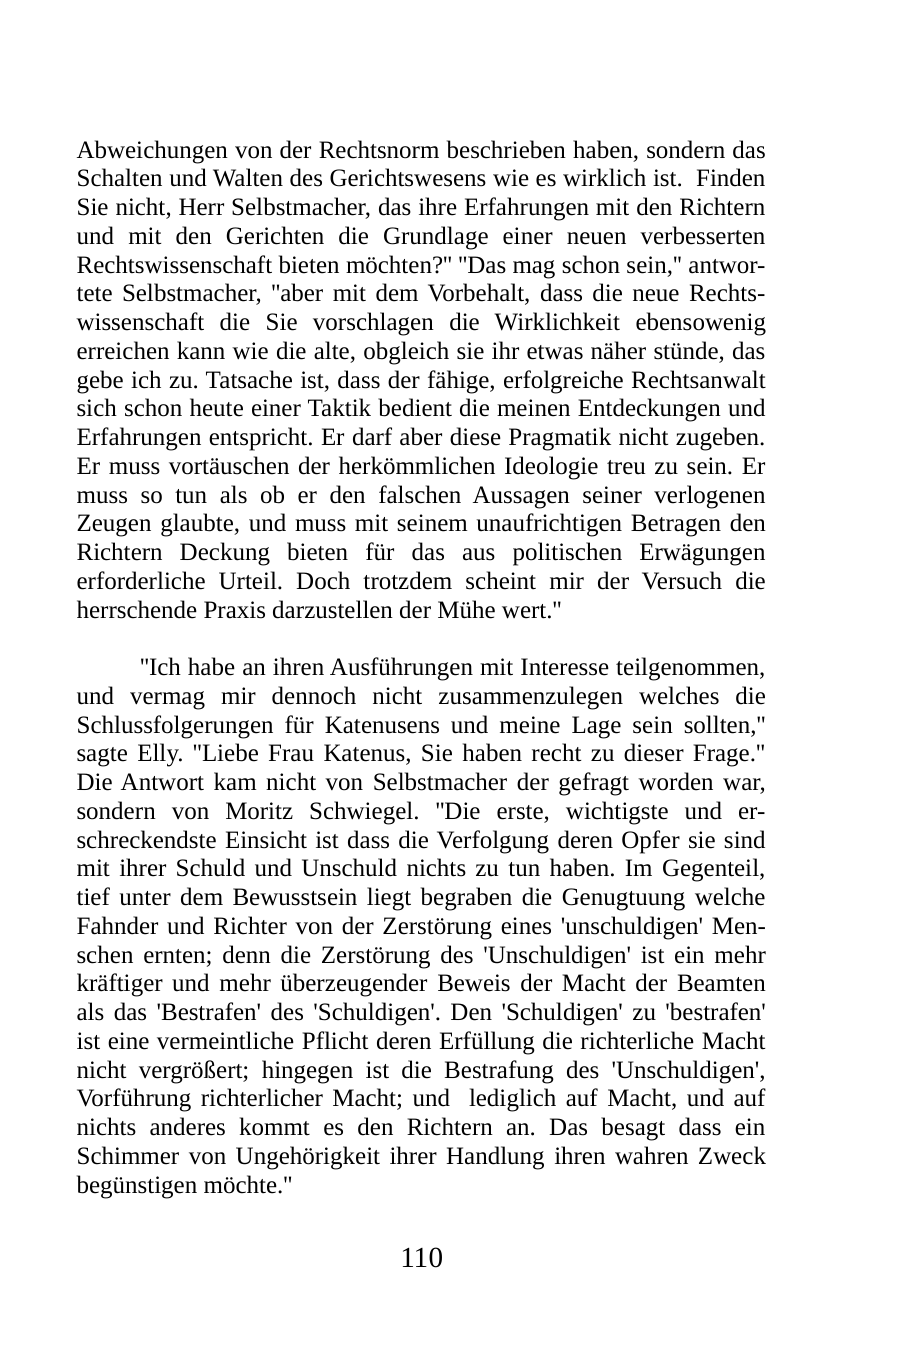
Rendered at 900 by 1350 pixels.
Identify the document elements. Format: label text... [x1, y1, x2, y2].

text Abweichungen von der Rechtsnorm beschrieben haben, sondern das Schalten und Walten des Gerichtswesens wie es wirklich ist. Finden Sie nicht, Herr Selbstmacher, das ihre Erfahrungen mit den Richtern und mit den Gerichten die Grundlage einer neuen verbesserten Rechtswissenschaft bieten möchten?'' ''Das mag schon sein,'' antwor-tete Selbstmacher, ''aber mit dem Vorbehalt, dass die neue Rechts-wissenschaft die Sie vorschlagen die Wirklichkeit ebensowenig erreichen kann wie die alte, obgleich sie ihr etwas näher stünde, das gebe ich zu. Tatsache ist, dass der fähige, erfolgreiche Rechtsanwalt sich schon heute einer Taktik bedient die meinen Entdeckungen und Erfahrungen entspricht. Er darf aber diese Pragmatik nicht zugeben. Er muss vortäuschen der herkömmlichen Ideologie treu zu sein. Er muss so tun als ob er den falschen Aussagen seiner verlogenen Zeugen glaubte, und muss mit seinem unaufrichtigen Betragen den Richtern Deckung bieten für das aus politischen Erwägungen erforderliche Urteil. Doch trotzdem scheint mir der Versuch die herrschende Praxis darzustellen der Mühe wert.'' [76, 135, 766, 623]
text ''Ich habe an ihren Ausführungen mit Interesse teilgenommen, und vermag mir dennoch nicht zusammenzulegen welches die Schlussfolgerungen für Katenusens und meine Lage sein sollten,'' sagte Elly. ''Liebe Frau Katenus, Sie haben recht zu dieser Frage.'' Die Antwort kam nicht von Selbstmacher der gefragt worden war, sondern von Moritz Schwiegel. ''Die erste, wichtigste und er-schreckendste Einsicht ist dass die Verfolgung deren Opfer sie sind mit ihrer Schuld und Unschuld nichts zu tun haben. Im Gegenteil, tief unter dem Bewusstsein liegt begraben die Genugtuung welche Fahnder und Richter von der Zerstörung eines 'unschuldigen' Men-schen ernten; denn die Zerstörung des 'Unschuldigen' ist ein mehr kräftiger und mehr überzeugender Beweis der Macht der Beamten als das 'Bestrafen' des 'Schuldigen'. Den 'Schuldigen' zu 'bestrafen' ist eine vermeintliche Pflicht deren Erfüllung die richterliche Macht nicht vergrößert; hingegen ist die Bestrafung des 'Unschuldigen', Vorführung richterlicher Macht; und lediglich auf Macht, und auf nichts anderes kommt es den Richtern an. Das besagt dass ein Schimmer von Ungehörigkeit ihrer Handlung ihren wahren Zweck begünstigen möchte.'' [76, 652, 766, 1198]
